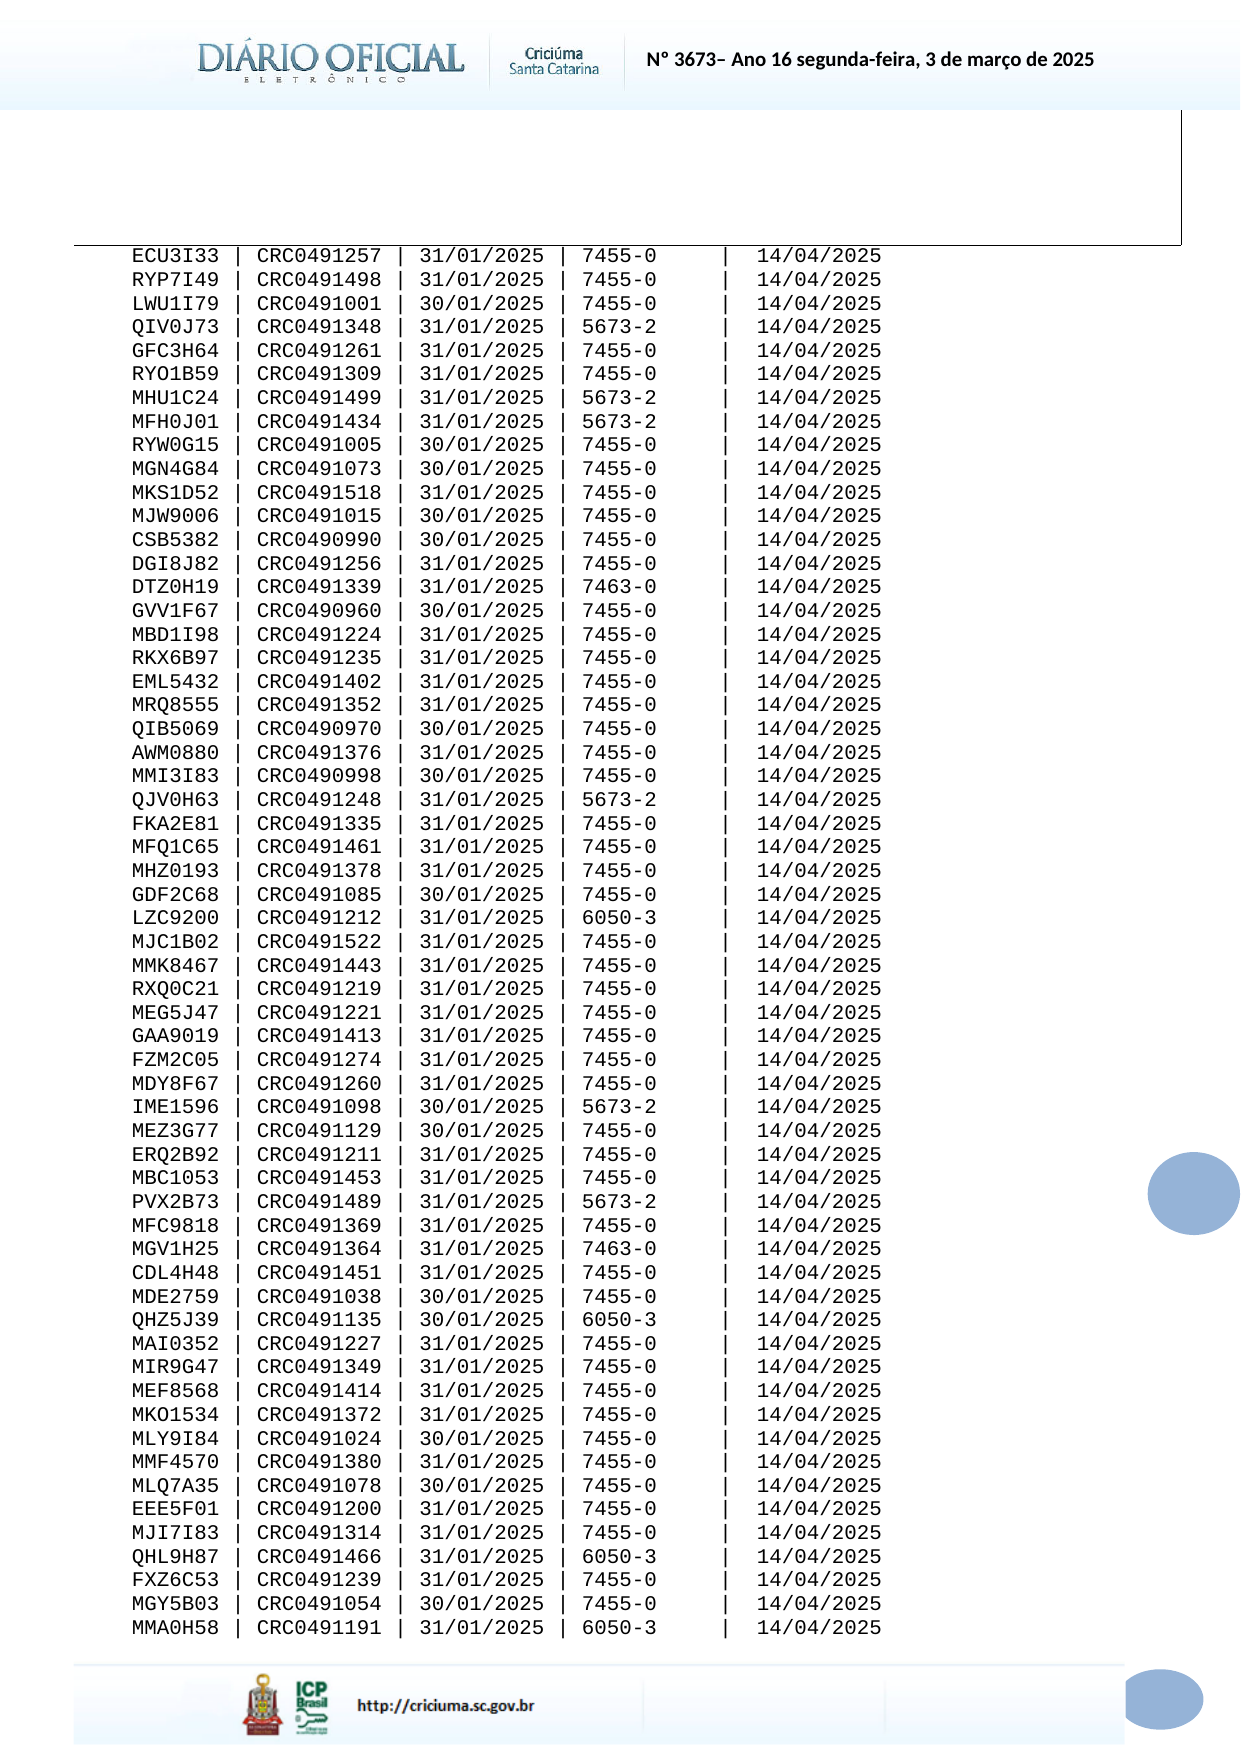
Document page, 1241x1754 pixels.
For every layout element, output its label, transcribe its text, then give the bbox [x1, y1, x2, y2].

text MAI0352 | CRC0491227 | 31/01/2025 | 7455-0 | 14/04/2025 [44, 1333, 1181, 1357]
text MBC1053 | CRC0491453 | 31/01/2025 | 7455-0 | 14/04/2025 [44, 1167, 1157, 1191]
text FKA2E81 | CRC0491335 | 31/01/2025 | 7455-0 | 14/04/2025 [44, 813, 1181, 836]
text GFC3H64 | CRC0491261 | 31/01/2025 | 7455-0 | 14/04/2025 [44, 340, 1181, 363]
text MIR9G47 | CRC0491349 | 31/01/2025 | 7455-0 | 14/04/2025 [44, 1357, 1181, 1380]
text CSB5382 | CRC0490990 | 30/01/2025 | 7455-0 | 14/04/2025 [44, 529, 1181, 553]
text RYP7I49 | CRC0491498 | 31/01/2025 | 7455-0 | 14/04/2025 [44, 269, 1181, 292]
text MMA0H58 | CRC0491191 | 31/01/2025 | 6050-3 | 14/04/2025 [44, 1617, 1181, 1640]
text MKS1D52 | CRC0491518 | 31/01/2025 | 7455-0 | 14/04/2025 [44, 482, 1181, 505]
text MFH0J01 | CRC0491434 | 31/01/2025 | 5673-2 | 14/04/2025 [44, 411, 1181, 434]
text FXZ6C53 | CRC0491239 | 31/01/2025 | 7455-0 | 14/04/2025 [44, 1569, 1181, 1593]
text MMK8467 | CRC0491443 | 31/01/2025 | 7455-0 | 14/04/2025 [44, 954, 1181, 978]
text MEF8568 | CRC0491414 | 31/01/2025 | 7455-0 | 14/04/2025 [44, 1380, 1181, 1404]
text QHL9H87 | CRC0491466 | 31/01/2025 | 6050-3 | 14/04/2025 [44, 1546, 1181, 1569]
text AWM0880 | CRC0491376 | 31/01/2025 | 7455-0 | 14/04/2025 [44, 742, 1181, 765]
text MEG5J47 | CRC0491221 | 31/01/2025 | 7455-0 | 14/04/2025 [44, 1002, 1181, 1026]
text GDF2C68 | CRC0491085 | 30/01/2025 | 7455-0 | 14/04/2025 [44, 884, 1181, 907]
text FZM2C05 | CRC0491274 | 31/01/2025 | 7455-0 | 14/04/2025 [44, 1049, 1181, 1073]
text RYO1B59 | CRC0491309 | 31/01/2025 | 7455-0 | 14/04/2025 [44, 363, 1181, 387]
text MRQ8555 | CRC0491352 | 31/01/2025 | 7455-0 | 14/04/2025 [44, 694, 1181, 718]
text MFQ1C65 | CRC0491461 | 31/01/2025 | 7455-0 | 14/04/2025 [44, 836, 1181, 860]
text MKO1534 | CRC0491372 | 31/01/2025 | 7455-0 | 14/04/2025 [44, 1404, 1181, 1427]
text MGV1H25 | CRC0491364 | 31/01/2025 | 7463-0 | 14/04/2025 [44, 1238, 1181, 1262]
text MMF4570 | CRC0491380 | 31/01/2025 | 7455-0 | 14/04/2025 [44, 1451, 1181, 1475]
text MBD1I98 | CRC0491224 | 31/01/2025 | 7455-0 | 14/04/2025 [44, 623, 1181, 647]
text EEE5F01 | CRC0491200 | 31/01/2025 | 7455-0 | 14/04/2025 [44, 1498, 1181, 1522]
text MJW9006 | CRC0491015 | 30/01/2025 | 7455-0 | 14/04/2025 [44, 505, 1181, 529]
text ECU3I33 | CRC0491257 | 31/01/2025 | 7455-0 | 14/04/2025 [44, 245, 1181, 269]
text DTZ0H19 | CRC0491339 | 31/01/2025 | 7463-0 | 14/04/2025 [44, 576, 1181, 600]
text RKX6B97 | CRC0491235 | 31/01/2025 | 7455-0 | 14/04/2025 [44, 647, 1181, 671]
text ERQ2B92 | CRC0491211 | 31/01/2025 | 7455-0 | 14/04/2025 [44, 1144, 1181, 1167]
text QHZ5J39 | CRC0491135 | 30/01/2025 | 6050-3 | 14/04/2025 [44, 1309, 1181, 1333]
text MJI7I83 | CRC0491314 | 31/01/2025 | 7455-0 | 14/04/2025 [44, 1522, 1181, 1546]
text MFC9818 | CRC0491369 | 31/01/2025 | 7455-0 | 14/04/2025 [44, 1215, 1181, 1238]
text MHU1C24 | CRC0491499 | 31/01/2025 | 5673-2 | 14/04/2025 [44, 387, 1181, 411]
text MHZ0193 | CRC0491378 | 31/01/2025 | 7455-0 | 14/04/2025 [44, 860, 1181, 884]
text MLQ7A35 | CRC0491078 | 30/01/2025 | 7455-0 | 14/04/2025 [44, 1475, 1181, 1498]
text GAA9019 | CRC0491413 | 31/01/2025 | 7455-0 | 14/04/2025 [44, 1026, 1181, 1049]
text MLY9I84 | CRC0491024 | 30/01/2025 | 7455-0 | 14/04/2025 [44, 1427, 1181, 1451]
text MEZ3G77 | CRC0491129 | 30/01/2025 | 7455-0 | 14/04/2025 [44, 1120, 1181, 1144]
text LZC9200 | CRC0491212 | 31/01/2025 | 6050-3 | 14/04/2025 [44, 907, 1181, 931]
text PVX2B73 | CRC0491489 | 31/01/2025 | 5673-2 | 14/04/2025 [44, 1191, 1153, 1215]
text GVV1F67 | CRC0490960 | 30/01/2025 | 7455-0 | 14/04/2025 [44, 600, 1181, 623]
text EML5432 | CRC0491402 | 31/01/2025 | 7455-0 | 14/04/2025 [44, 671, 1181, 694]
text RXQ0C21 | CRC0491219 | 31/01/2025 | 7455-0 | 14/04/2025 [44, 978, 1181, 1002]
text MGY5B03 | CRC0491054 | 30/01/2025 | 7455-0 | 14/04/2025 [44, 1593, 1181, 1617]
text QIB5069 | CRC0490970 | 30/01/2025 | 7455-0 | 14/04/2025 [44, 718, 1181, 742]
text IME1596 | CRC0491098 | 30/01/2025 | 5673-2 | 14/04/2025 [44, 1096, 1181, 1120]
text CDL4H48 | CRC0491451 | 31/01/2025 | 7455-0 | 14/04/2025 [44, 1262, 1181, 1286]
text MDY8F67 | CRC0491260 | 31/01/2025 | 7455-0 | 14/04/2025 [44, 1073, 1181, 1096]
text LWU1I79 | CRC0491001 | 30/01/2025 | 7455-0 | 14/04/2025 [44, 292, 1181, 316]
text MGN4G84 | CRC0491073 | 30/01/2025 | 7455-0 | 14/04/2025 [44, 458, 1181, 482]
text QIV0J73 | CRC0491348 | 31/01/2025 | 5673-2 | 14/04/2025 [44, 316, 1181, 340]
text RYW0G15 | CRC0491005 | 30/01/2025 | 7455-0 | 14/04/2025 [44, 434, 1181, 458]
text MJC1B02 | CRC0491522 | 31/01/2025 | 7455-0 | 14/04/2025 [44, 931, 1181, 954]
text MDE2759 | CRC0491038 | 30/01/2025 | 7455-0 | 14/04/2025 [44, 1286, 1181, 1309]
text DGI8J82 | CRC0491256 | 31/01/2025 | 7455-0 | 14/04/2025 [44, 553, 1181, 576]
text QJV0H63 | CRC0491248 | 31/01/2025 | 5673-2 | 14/04/2025 [44, 789, 1181, 813]
text MMI3I83 | CRC0490998 | 30/01/2025 | 7455-0 | 14/04/2025 [44, 765, 1181, 789]
